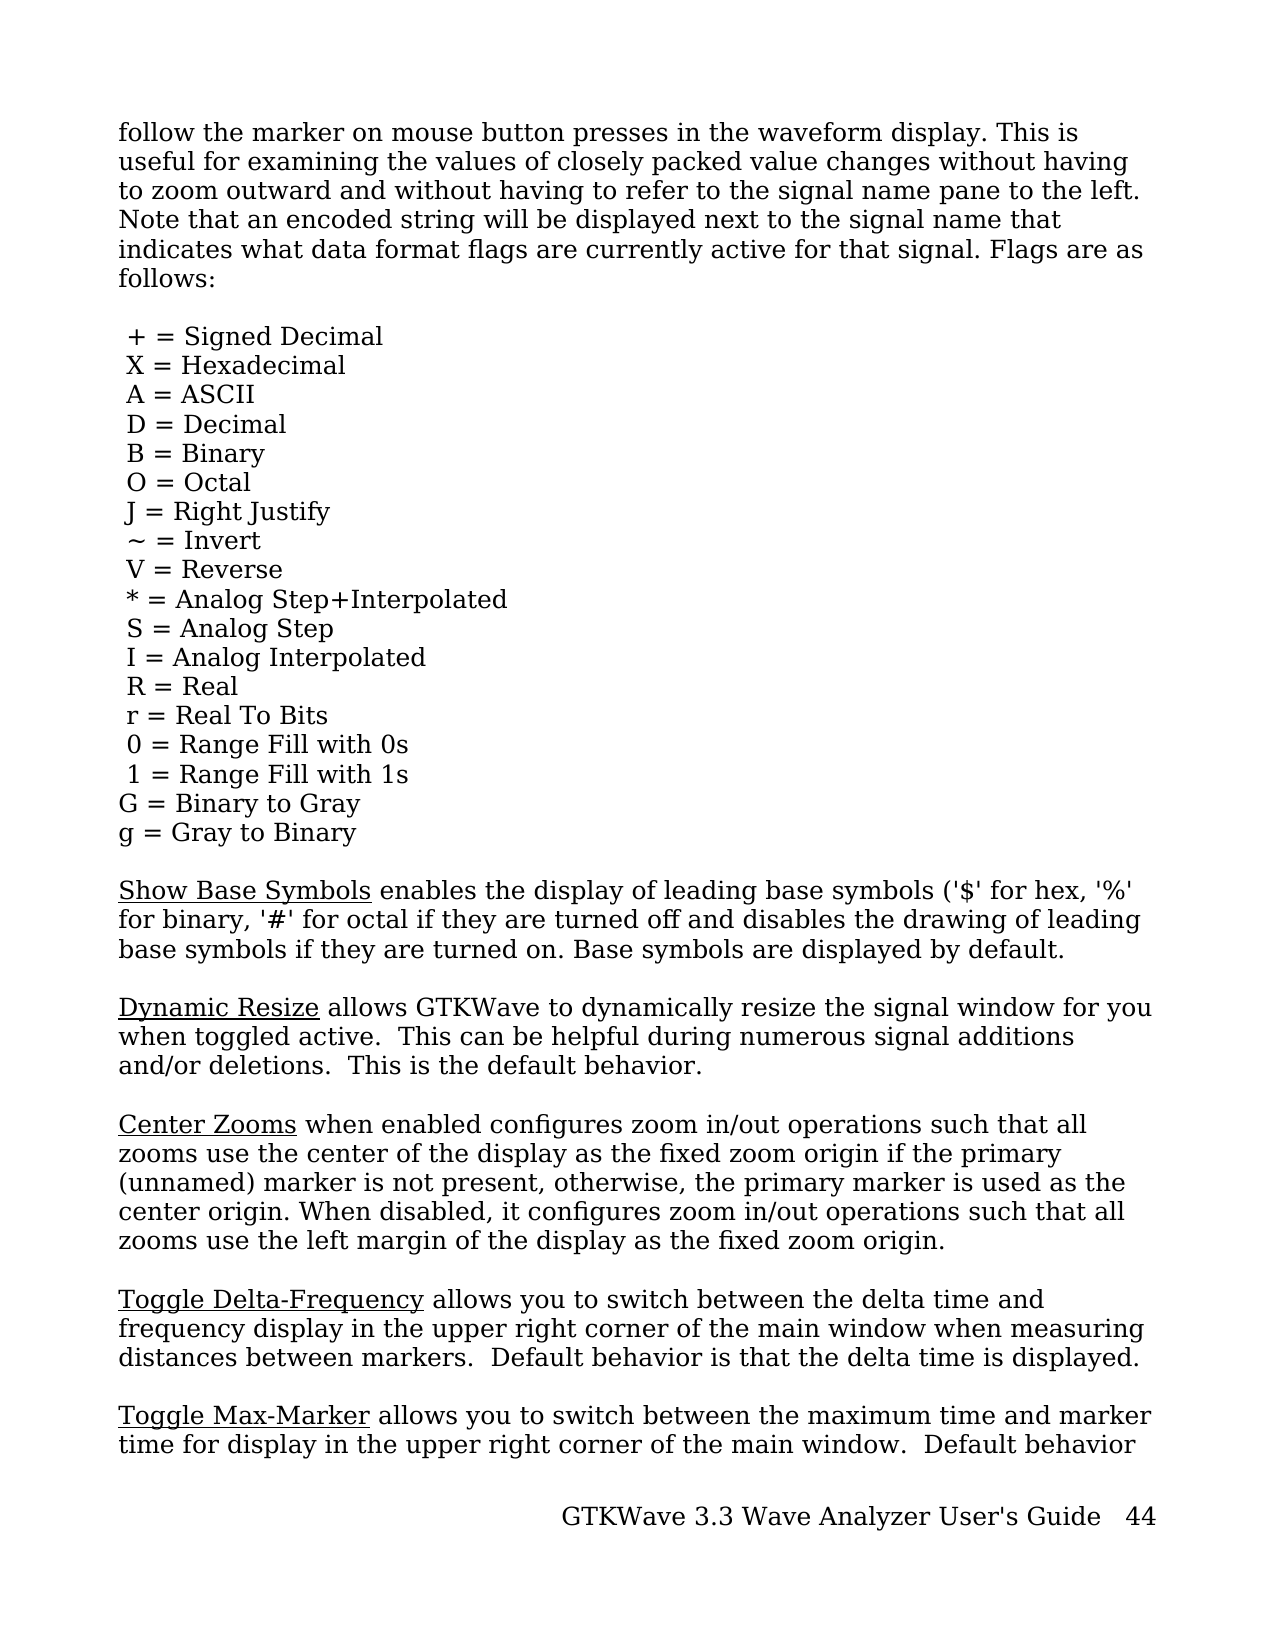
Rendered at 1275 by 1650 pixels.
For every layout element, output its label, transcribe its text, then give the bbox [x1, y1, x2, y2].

text follow the marker on mouse button presses in the waveform display. This is useful for examining the values of closely packed value changes without having to zoom outward and without having to refer to the signal name pane to the left. Note that an encoded string will be displayed next to the signal name that indicates what data format flags are currently active for that signal. Flags are as follows: [118, 118, 1157, 293]
text O = Octal [118, 468, 1157, 497]
text 0 = Range Fill with 0s [118, 731, 1157, 760]
text r = Real To Bits [118, 701, 1157, 731]
text J = Right Justify [118, 497, 1157, 526]
text S = Analog Step [118, 614, 1157, 643]
text Show Base Symbols enables the display of leading base symbols ('$' for hex, '%' for binary, '#' for octal if they are turned off and disables the drawing of leading base symbols if they are turned on. Base symbols are displayed by default. [118, 876, 1157, 964]
text 1 = Range Fill with 1s [118, 760, 1157, 789]
text X = Hexadecimal [118, 351, 1157, 381]
text g = Gray to Binary [118, 818, 1157, 847]
text + = Signed Decimal [118, 322, 1157, 351]
text B = Binary [118, 439, 1157, 468]
text G = Binary to Gray [118, 789, 1157, 818]
text D = Decimal [118, 410, 1157, 439]
text Toggle Delta-Frequency allows you to switch between the delta time and frequency display in the upper right corner of the main window when measuring distances between markers. Default behavior is that the delta time is displayed. [118, 1285, 1157, 1372]
text * = Analog Step+Interpolated [118, 585, 1157, 614]
text ~ = Invert [118, 526, 1157, 556]
text I = Analog Interpolated [118, 643, 1157, 672]
text Toggle Max-Marker allows you to switch between the maximum time and marker time for display in the upper right corner of the main window. Default behavior [118, 1401, 1157, 1460]
text Center Zooms when enabled configures zoom in/out operations such that all zooms use the center of the display as the fixed zoom origin if the primary (unnamed) marker is not present, otherwise, the primary marker is used as the center origin. When disabled, it configures zoom in/out operations such that all zooms use the left margin of the display as the fixed zoom origin. [118, 1110, 1157, 1256]
text Dynamic Resize allows GTKWave to dynamically resize the signal window for you when toggled active. This can be helpful during numerous signal additions and/or deletions. This is the default behavior. [118, 993, 1157, 1081]
text A = ASCII [118, 381, 1157, 410]
text V = Reverse [118, 556, 1157, 585]
text R = Real [118, 672, 1157, 701]
